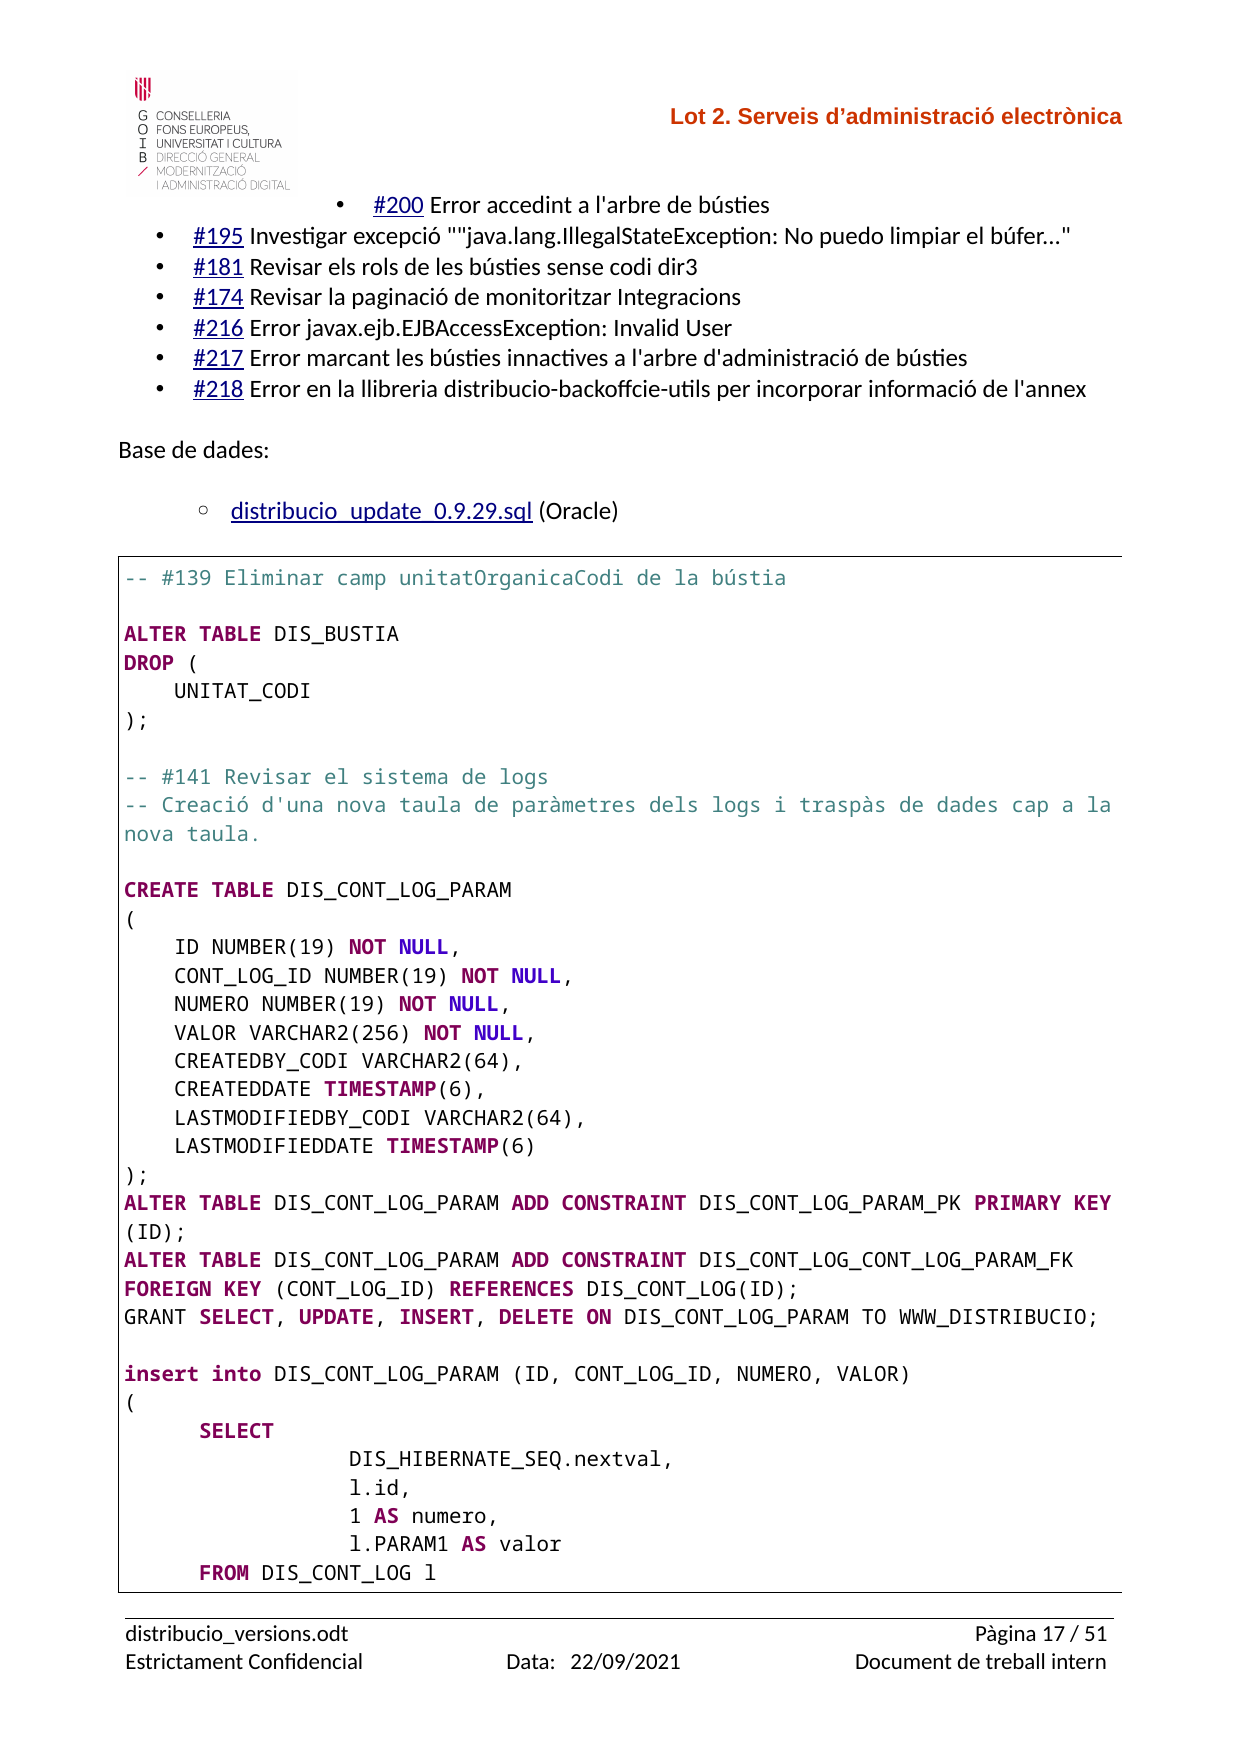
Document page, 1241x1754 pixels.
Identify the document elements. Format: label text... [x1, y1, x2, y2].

list #217 Error marcant les bústies innactives a l'arbre d'administració de bústies [156, 342, 1122, 373]
list #216 Error javax.ejb.EJBAccessException: Invalid User [156, 312, 1122, 342]
list #218 Error en la llibreria distribucio-backoffcie-utils per incorporar informació de l'annex [156, 373, 1122, 403]
table_header -- #139 Eliminar camp unitatOrganicaCodi de la bústia ALTER TABLE DIS_BUSTIA DROP ( UNITAT_CODI ); -- #141 Revisar el sistema de logs -- Creació d'una nova taula de paràmetres dels logs i traspàs de dades cap a la nova taula. CREATE TABLE DIS_CONT_LOG_PARAM ( ID NUMBER(19) NOT NULL, CONT_LOG_ID NUMBER(19) NOT NULL, NUMERO NUMBER(19) NOT NULL, VALOR VARCHAR2(256) NOT NULL, CREATEDBY_CODI VARCHAR2(64), CREATEDDATE TIMESTAMP(6), LASTMODIFIEDBY_CODI VARCHAR2(64), LASTMODIFIEDDATE TIMESTAMP(6) ); ALTER TABLE DIS_CONT_LOG_PARAM ADD CONSTRAINT DIS_CONT_LOG_PARAM_PK PRIMARY KEY (ID); ALTER TABLE DIS_CONT_LOG_PARAM ADD CONSTRAINT DIS_CONT_LOG_CONT_LOG_PARAM_FK FOREIGN KEY (CONT_LOG_ID) REFERENCES DIS_CONT_LOG(ID); GRANT SELECT, UPDATE, INSERT, DELETE ON DIS_CONT_LOG_PARAM TO WWW_DISTRIBUCIO; insert into DIS_CONT_LOG_PARAM (ID, CONT_LOG_ID, NUMERO, VALOR) ( SELECT DIS_HIBERNATE_SEQ.nextval, l.id, 1 AS numero, l.PARAM1 AS valor FROM DIS_CONT_LOG l [119, 557, 1122, 1592]
list #200 Error accedint a l'arbre de bústies [156, 190, 1122, 220]
list #174 Revisar la paginació de monitoritzar Integracions [156, 281, 1122, 312]
picture [126, 70, 299, 197]
list distribucio_update_0.9.29.sql (Oracle) [193, 495, 1122, 525]
text Base de dades: [118, 434, 1122, 464]
list #181 Revisar els rols de les bústies sense codi dir3 [156, 251, 1122, 281]
list #195 Investigar excepció ""java.lang.IllegalStateException: No puedo limpiar el búfer..." [156, 220, 1122, 251]
